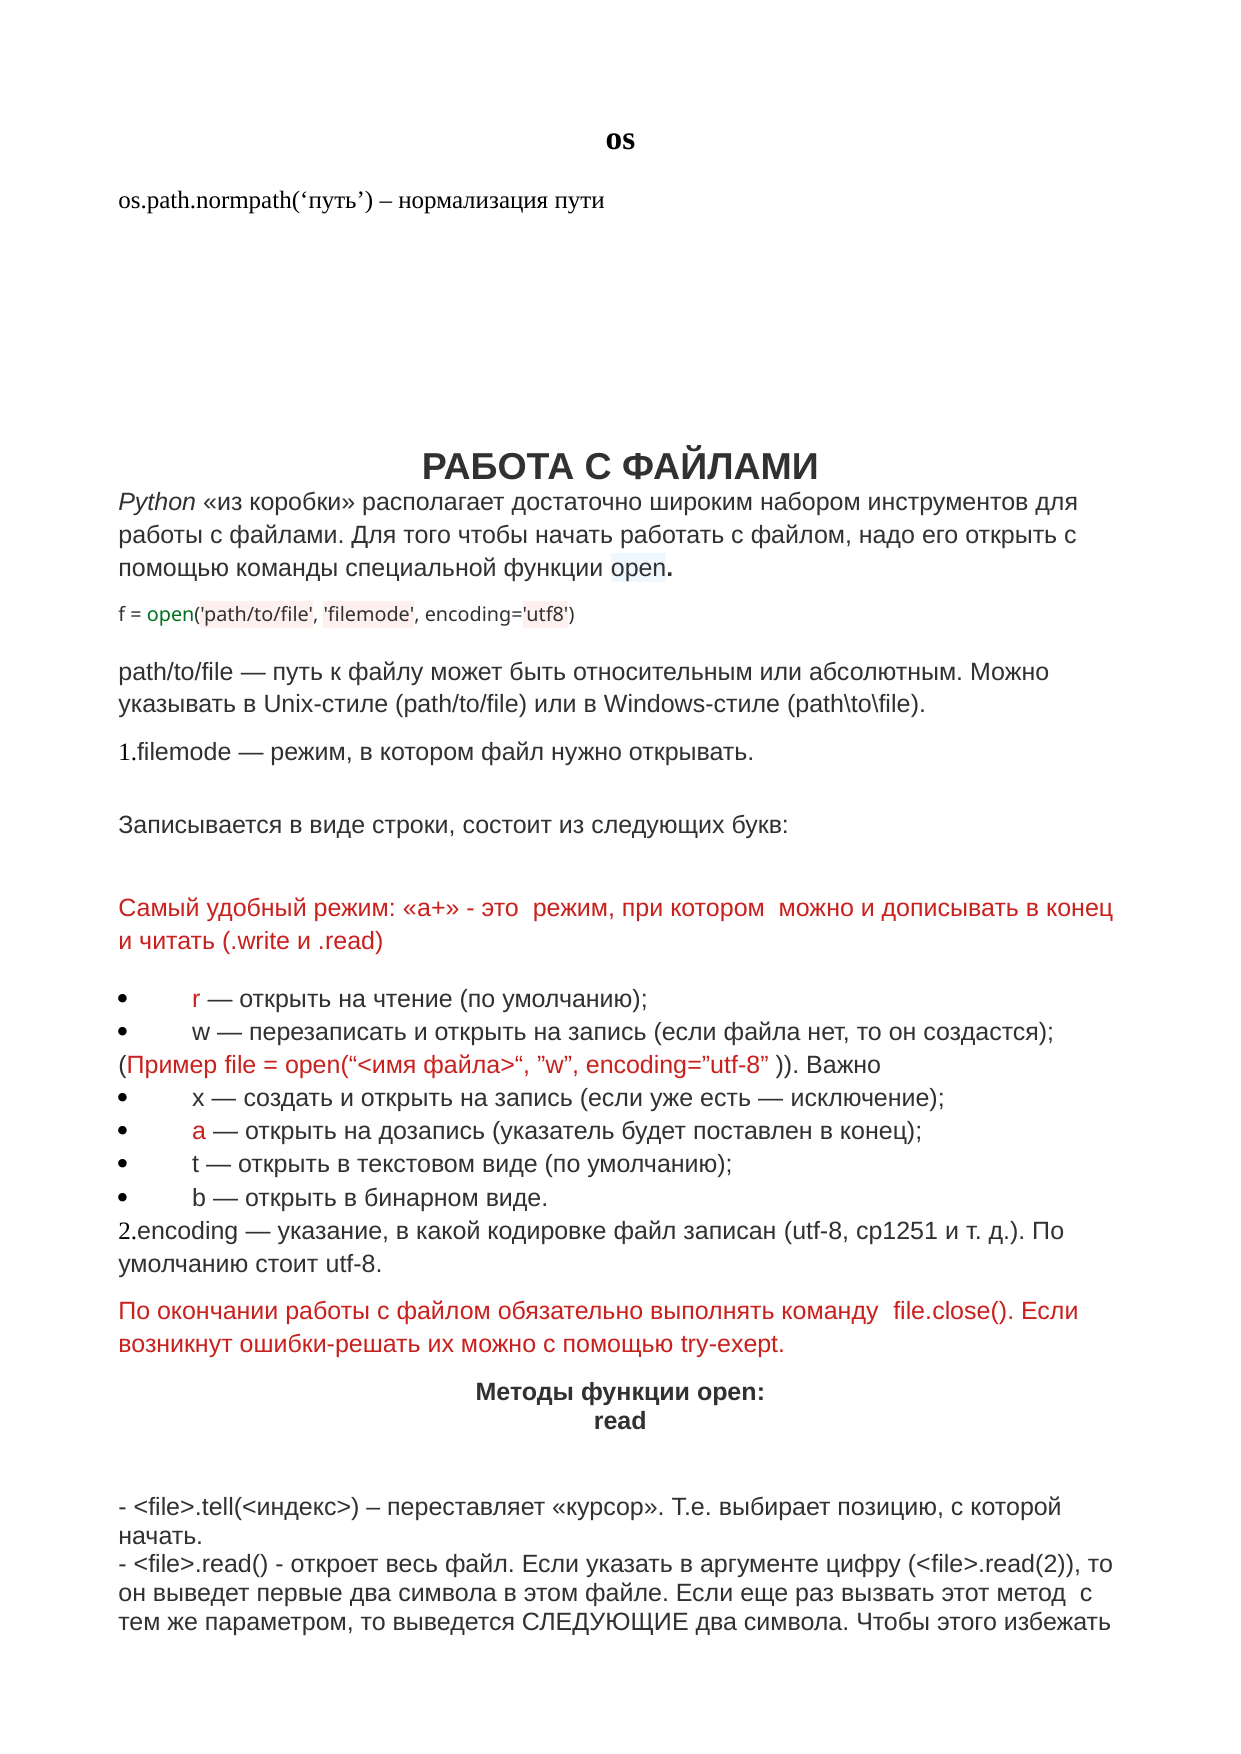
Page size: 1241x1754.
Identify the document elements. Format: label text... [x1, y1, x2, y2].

text os.path.normpath(‘путь’) – нормализация пути [118, 185, 1122, 214]
text - <file>.read() - откроет весь файл. Если указать в аргументе цифру (<file>.read(2)), то он выведет первые два символа в этом файле. Если еще раз вызвать этот метод с тем же параметром, то выведется СЛЕДУЮЩИЕ два символа. Чтобы этого избежать [118, 1549, 1122, 1636]
text read [118, 1406, 1122, 1434]
text f = open('path/to/file', 'filemode', encoding='utf8') [118, 601, 1122, 628]
text По окончании работы с файлом обязательно выполнять команду file.close(). Если возникнут ошибки-решать их можно с помощью try-exept. [118, 1296, 1122, 1358]
list encoding — указание, в какой кодировке файл записан (utf-8, cp1251 и т. д.). По умолчанию стоит utf-8. [118, 1216, 1122, 1277]
list r — открыть на чтение (по умолчанию); [118, 984, 1122, 1013]
text Самый удобный режим: «a+» - это режим, при котором можно и дописывать в конец и читать (.write и .read) [118, 893, 1122, 954]
text Записывается в виде строки, состоит из следующих букв: [118, 810, 1122, 838]
text os [118, 118, 1122, 156]
list t — открыть в текстовом виде (по умолчанию); [118, 1149, 1122, 1178]
text path/to/file — путь к файлу может быть относительным или абсолютным. Можно указывать в Unix-стиле (path/to/file) или в Windows-стиле (path\to\file). [118, 656, 1122, 718]
list b — открыть в бинарном виде. [118, 1182, 1122, 1211]
list filemode — режим, в котором файл нужно открывать. [118, 737, 1122, 766]
list a — открыть на дозапись (указатель будет поставлен в конец); [118, 1116, 1122, 1145]
text - <file>.tell(<индекс>) – переставляет «курсор». Т.е. выбирает позицию, с которой начать. [118, 1492, 1122, 1549]
text Методы функции open: [118, 1377, 1122, 1406]
list x — создать и открыть на запись (если уже есть — исключение); [118, 1083, 1122, 1112]
text Python «из коробки» располагает достаточно широким набором инструментов для работы с файлами. Для того чтобы начать работать с файлом, надо его открыть с помощью команды специальной функции open. [118, 487, 1122, 582]
text РАБОТА С ФАЙЛАМИ [118, 444, 1122, 487]
list w — перезаписать и открыть на запись (если файла нет, то он создастся);(Пример file = open(“<имя файла>“, ”w”, encoding=”utf-8” )). Важно [118, 1017, 1122, 1079]
